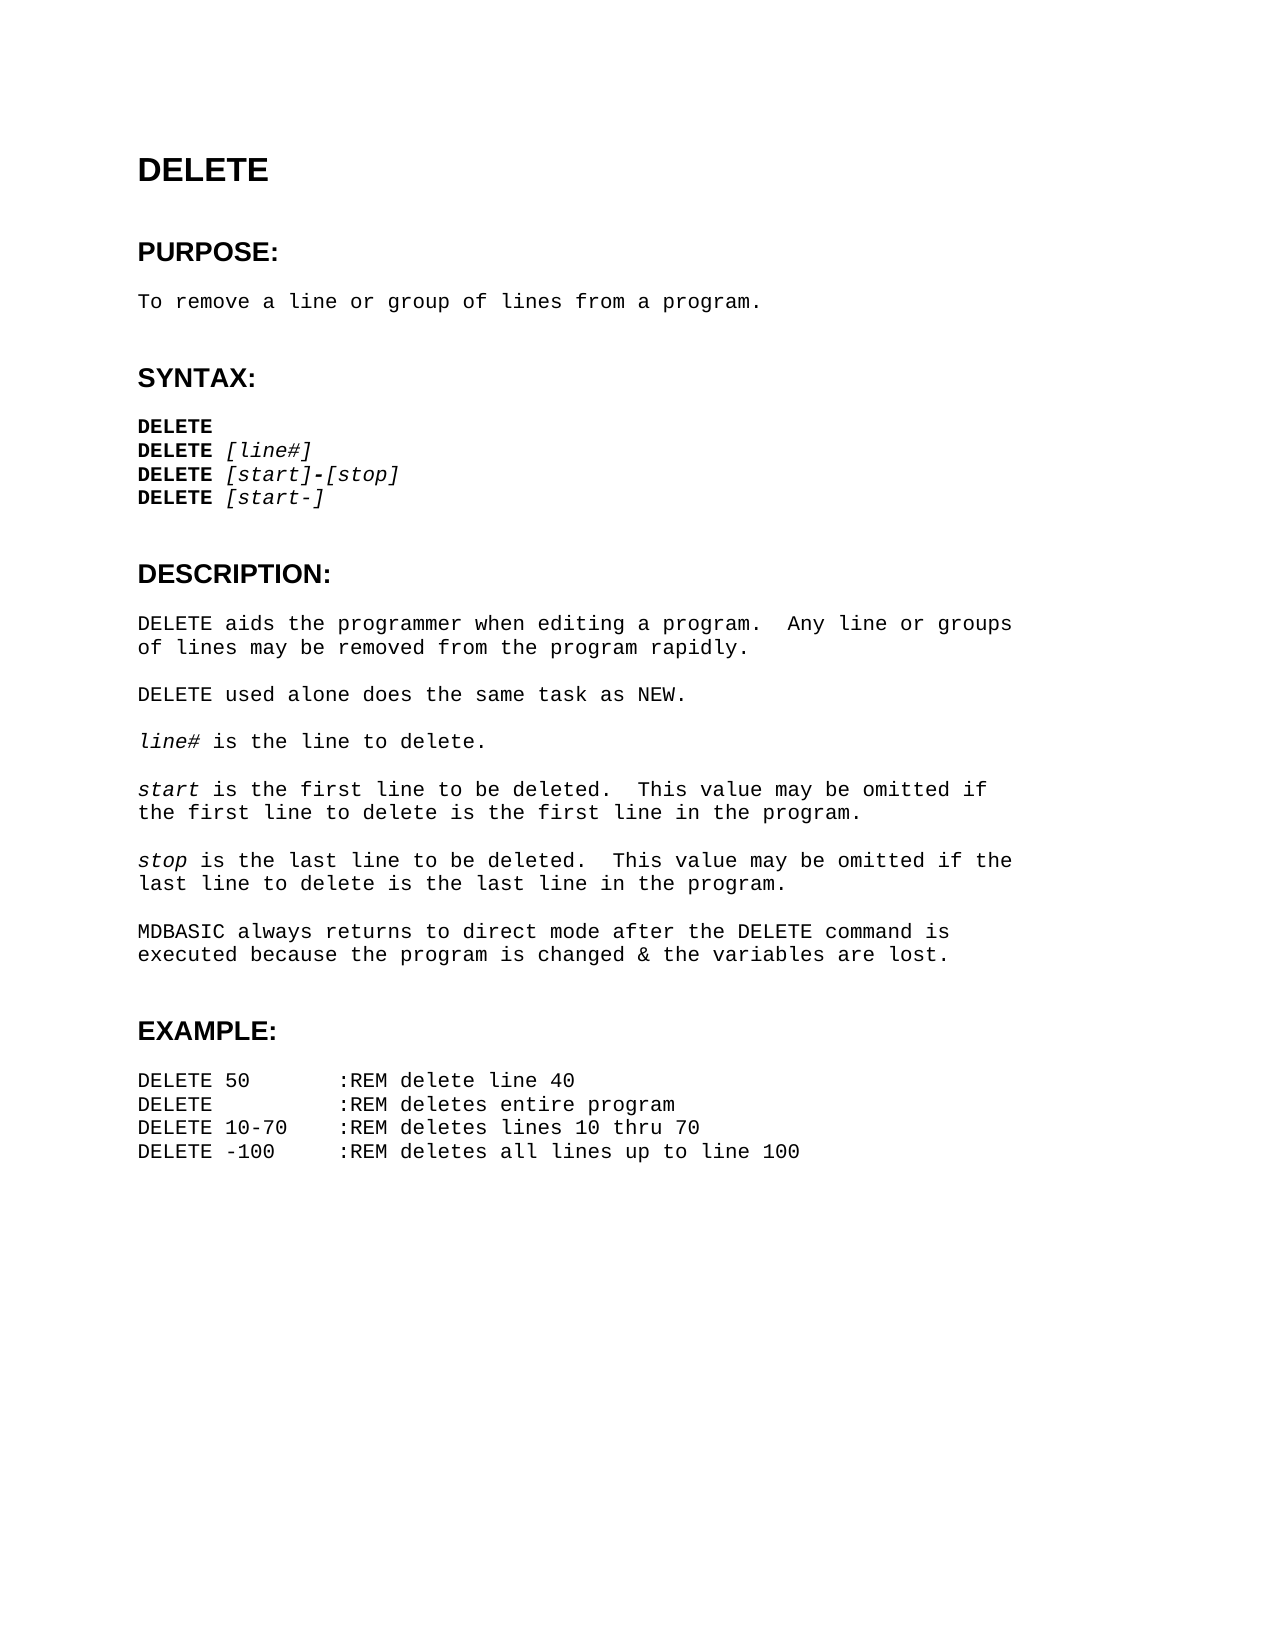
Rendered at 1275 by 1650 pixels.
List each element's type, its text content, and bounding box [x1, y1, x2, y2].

text DELETE [137, 150, 1031, 188]
text DELETE [137, 416, 1031, 440]
text EXAMPLE: [137, 1015, 1031, 1046]
text DELETE 10-70 :REM deletes lines 10 thru 70 [137, 1117, 1031, 1141]
text MDBASIC always returns to direct mode after the DELETE command is executed because the program is changed & the variables are lost. [137, 921, 1031, 968]
text DELETE aids the programmer when editing a program. Any line or groups of lines may be removed from the program rapidly. [137, 613, 1031, 661]
text DELETE 50 :REM delete line 40 [137, 1070, 1031, 1094]
text DELETE [line#] [137, 440, 1031, 464]
text SYNTAX: [137, 362, 1031, 393]
text DELETE [start-] [137, 487, 1031, 511]
text stop is the last line to be deleted. This value may be omitted if the last line to delete is the last line in the program. [137, 850, 1031, 897]
text DESCRIPTION: [137, 558, 1031, 589]
text DELETE :REM deletes entire program [137, 1094, 1031, 1117]
text To remove a line or group of lines from a program. [137, 291, 1031, 314]
text line# is the line to delete. [137, 731, 1031, 755]
text DELETE used alone does the same task as NEW. [137, 684, 1031, 708]
text DELETE -100 :REM deletes all lines up to line 100 [137, 1141, 1031, 1165]
text DELETE [start]-[stop] [137, 464, 1031, 487]
text PURPOSE: [137, 236, 1031, 267]
text start is the first line to be deleted. This value may be omitted if the first line to delete is the first line in the program. [137, 779, 1031, 826]
